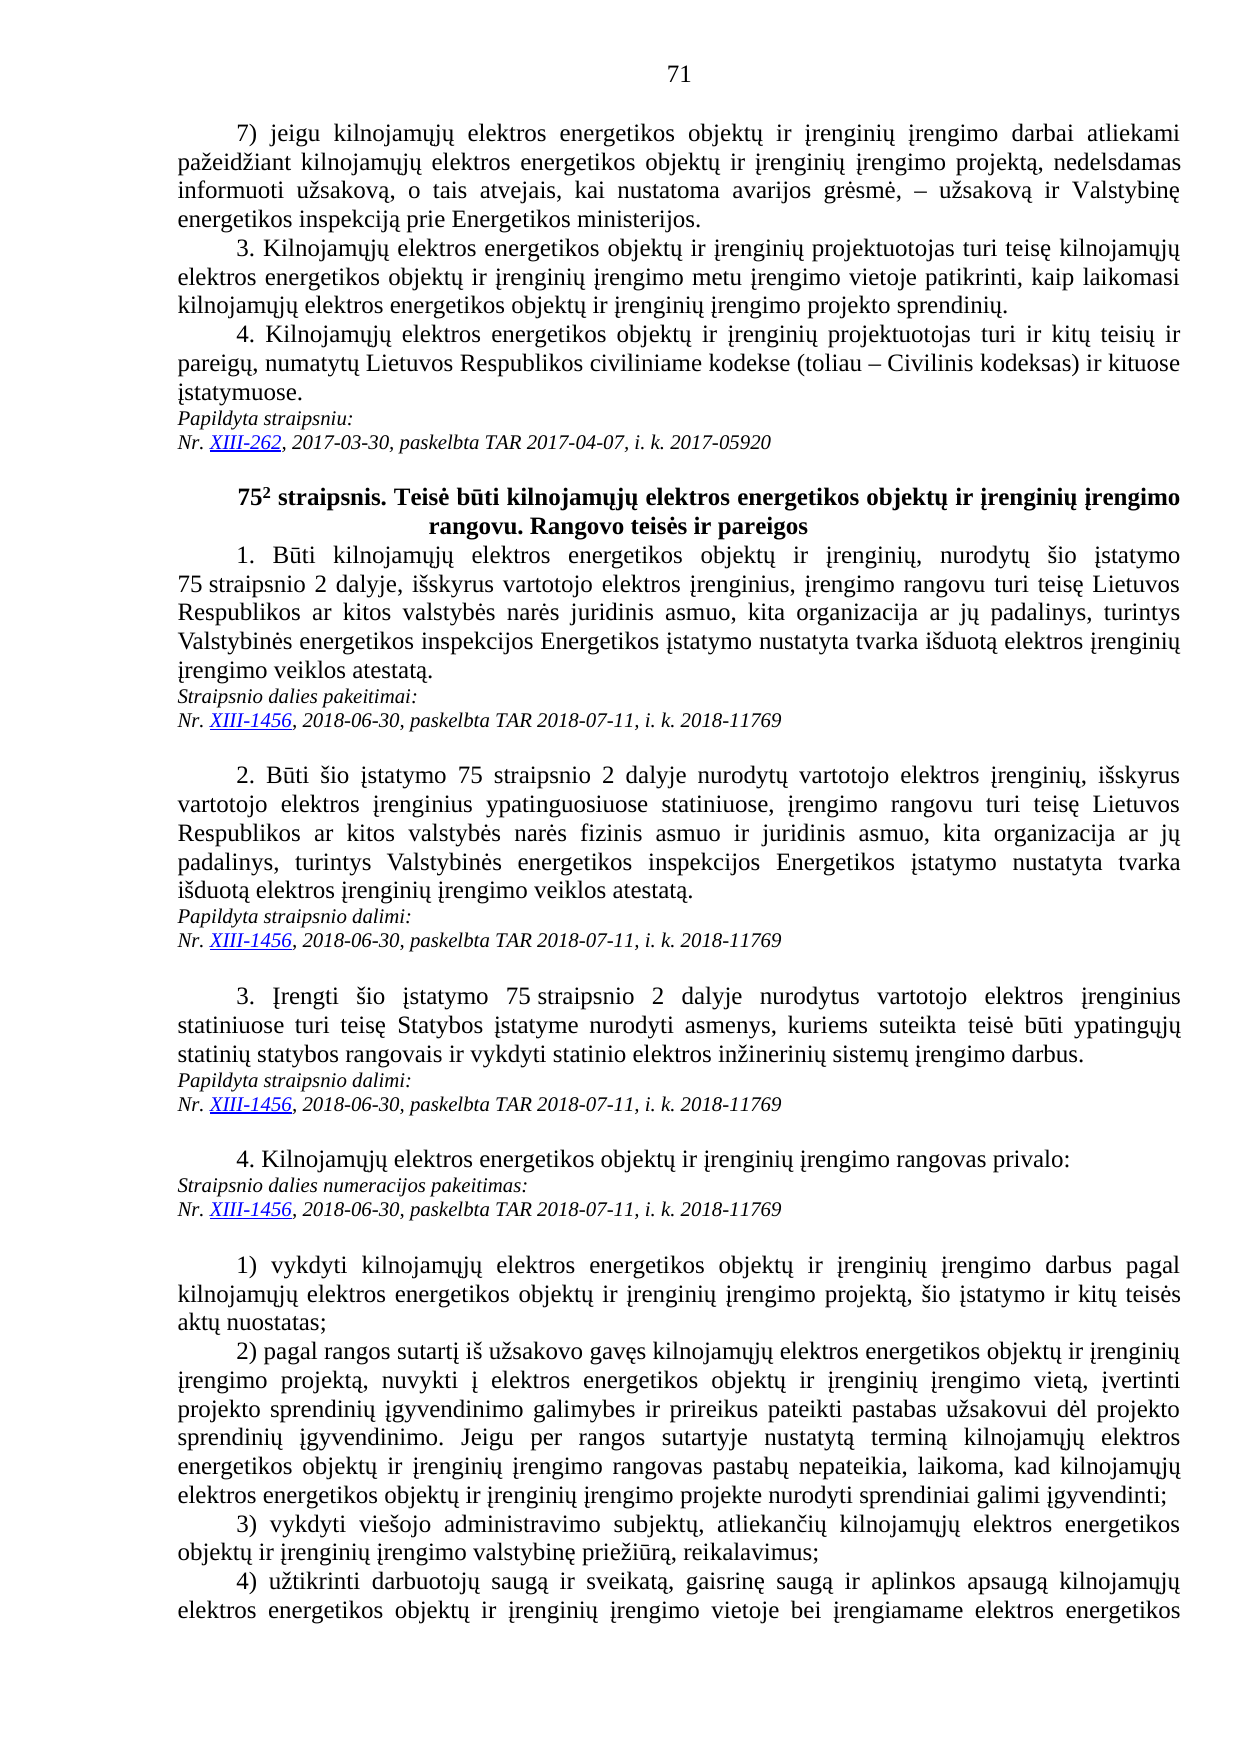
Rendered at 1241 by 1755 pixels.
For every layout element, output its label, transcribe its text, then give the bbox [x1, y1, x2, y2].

text 3. Kilnojamųjų elektros energetikos objektų ir įrenginių projektuotojas turi teisę kilnojamųjų elektros energetikos objektų ir įrenginių įrengimo metu įrengimo vietoje patikrinti, kaip laikomasi kilnojamųjų elektros energetikos objektų ir įrenginių įrengimo projekto sprendinių. [177, 233, 1181, 319]
text Nr. XIII-262, 2017-03-30, paskelbta TAR 2017-04-07, i. k. 2017-05920 [177, 430, 1181, 454]
text 4) užtikrinti darbuotojų saugą ir sveikatą, gaisrinę saugą ir aplinkos apsaugą kilnojamųjų elektros energetikos objektų ir įrenginių įrengimo vietoje bei įrengiamame elektros energetikos [177, 1566, 1181, 1624]
text Papildyta straipsniu: [177, 406, 1181, 430]
text Papildyta straipsnio dalimi: [177, 1067, 1181, 1092]
text Nr. XIII-1456, 2018-06-30, paskelbta TAR 2018-07-11, i. k. 2018-11769 [177, 1092, 1181, 1116]
text 2. Būti šio įstatymo 75 straipsnio 2 dalyje nurodytų vartotojo elektros įrenginių, išskyrus vartotojo elektros įrenginius ypatinguosiuose statiniuose, įrengimo rangovu turi teisę Lietuvos Respublikos ar kitos valstybės narės fizinis asmuo ir juridinis asmuo, kita organizacija ar jų padalinys, turintys Valstybinės energetikos inspekcijos Energetikos įstatymo nustatyta tvarka išduotą elektros įrenginių įrengimo veiklos atestatą. [177, 761, 1181, 904]
text 752 straipsnis. Teisė būti kilnojamųjų elektros energetikos objektų ir įrenginių įrengimo rangovu. Rangovo teisės ir pareigos [237, 482, 1181, 540]
text Straipsnio dalies pakeitimai: [177, 684, 1181, 708]
text Straipsnio dalies numeracijos pakeitimas: [177, 1173, 1181, 1197]
text 1. Būti kilnojamųjų elektros energetikos objektų ir įrenginių, nurodytų šio įstatymo 75 straipsnio 2 dalyje, išskyrus vartotojo elektros įrenginius, įrengimo rangovu turi teisę Lietuvos Respublikos ar kitos valstybės narės juridinis asmuo, kita organizacija ar jų padalinys, turintys Valstybinės energetikos inspekcijos Energetikos įstatymo nustatyta tvarka išduotą elektros įrenginių įrengimo veiklos atestatą. [177, 540, 1181, 684]
text 2) pagal rangos sutartį iš užsakovo gavęs kilnojamųjų elektros energetikos objektų ir įrenginių įrengimo projektą, nuvykti į elektros energetikos objektų ir įrenginių įrengimo vietą, įvertinti projekto sprendinių įgyvendinimo galimybes ir prireikus pateikti pastabas užsakovui dėl projekto sprendinių įgyvendinimo. Jeigu per rangos sutartyje nustatytą terminą kilnojamųjų elektros energetikos objektų ir įrenginių įrengimo rangovas pastabų nepateikia, laikoma, kad kilnojamųjų elektros energetikos objektų ir įrenginių įrengimo projekte nurodyti sprendiniai galimi įgyvendinti; [177, 1336, 1181, 1509]
text 7) jeigu kilnojamųjų elektros energetikos objektų ir įrenginių įrengimo darbai atliekami pažeidžiant kilnojamųjų elektros energetikos objektų ir įrenginių įrengimo projektą, nedelsdamas informuoti užsakovą, o tais atvejais, kai nustatoma avarijos grėsmė, – užsakovą ir Valstybinę energetikos inspekciją prie Energetikos ministerijos. [177, 118, 1181, 233]
text 4. Kilnojamųjų elektros energetikos objektų ir įrenginių įrengimo rangovas privalo: [177, 1144, 1181, 1173]
text Nr. XIII-1456, 2018-06-30, paskelbta TAR 2018-07-11, i. k. 2018-11769 [177, 1197, 1181, 1221]
text 1) vykdyti kilnojamųjų elektros energetikos objektų ir įrenginių įrengimo darbus pagal kilnojamųjų elektros energetikos objektų ir įrenginių įrengimo projektą, šio įstatymo ir kitų teisės aktų nuostatas; [177, 1250, 1181, 1336]
text Nr. XIII-1456, 2018-06-30, paskelbta TAR 2018-07-11, i. k. 2018-11769 [177, 928, 1181, 952]
text 3) vykdyti viešojo administravimo subjektų, atliekančių kilnojamųjų elektros energetikos objektų ir įrenginių įrengimo valstybinę priežiūrą, reikalavimus; [177, 1509, 1181, 1566]
text Nr. XIII-1456, 2018-06-30, paskelbta TAR 2018-07-11, i. k. 2018-11769 [177, 708, 1181, 732]
text 3. Įrengti šio įstatymo 75 straipsnio 2 dalyje nurodytus vartotojo elektros įrenginius statiniuose turi teisę Statybos įstatyme nurodyti asmenys, kuriems suteikta teisė būti ypatingųjų statinių statybos rangovais ir vykdyti statinio elektros inžinerinių sistemų įrengimo darbus. [177, 981, 1181, 1067]
text 4. Kilnojamųjų elektros energetikos objektų ir įrenginių projektuotojas turi ir kitų teisių ir pareigų, numatytų Lietuvos Respublikos civiliniame kodekse (toliau – Civilinis kodeksas) ir kituose įstatymuose. [177, 319, 1181, 406]
text Papildyta straipsnio dalimi: [177, 904, 1181, 928]
